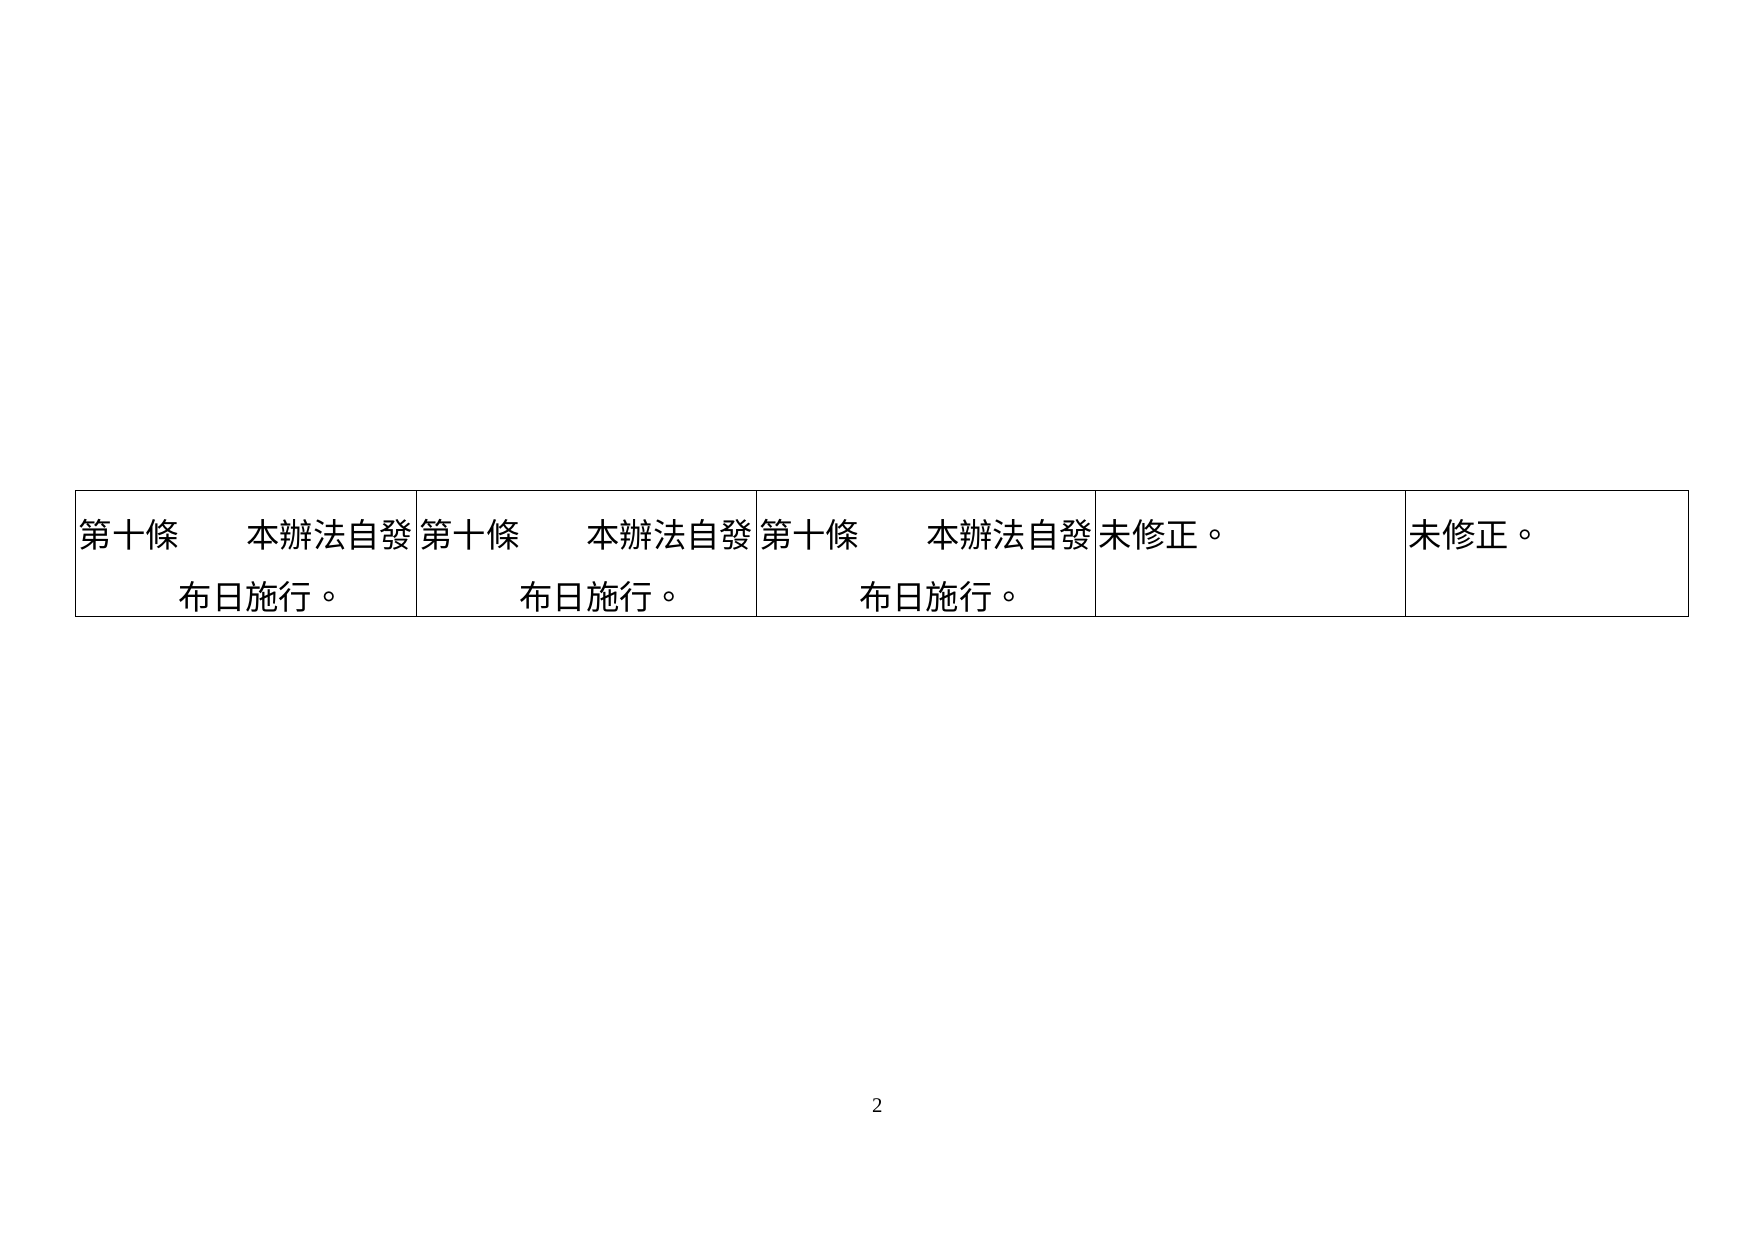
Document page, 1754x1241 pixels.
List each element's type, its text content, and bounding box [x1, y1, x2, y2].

table_cell 未修正。 [1406, 491, 1688, 616]
table_cell 未修正。 [1096, 491, 1405, 616]
table_cell 第十條 本辦法自發布日施行。 [76, 491, 416, 616]
table_cell 第十條 本辦法自發布日施行。 [417, 491, 756, 616]
table_cell 第十條 本辦法自發布日施行。 [757, 491, 1095, 616]
